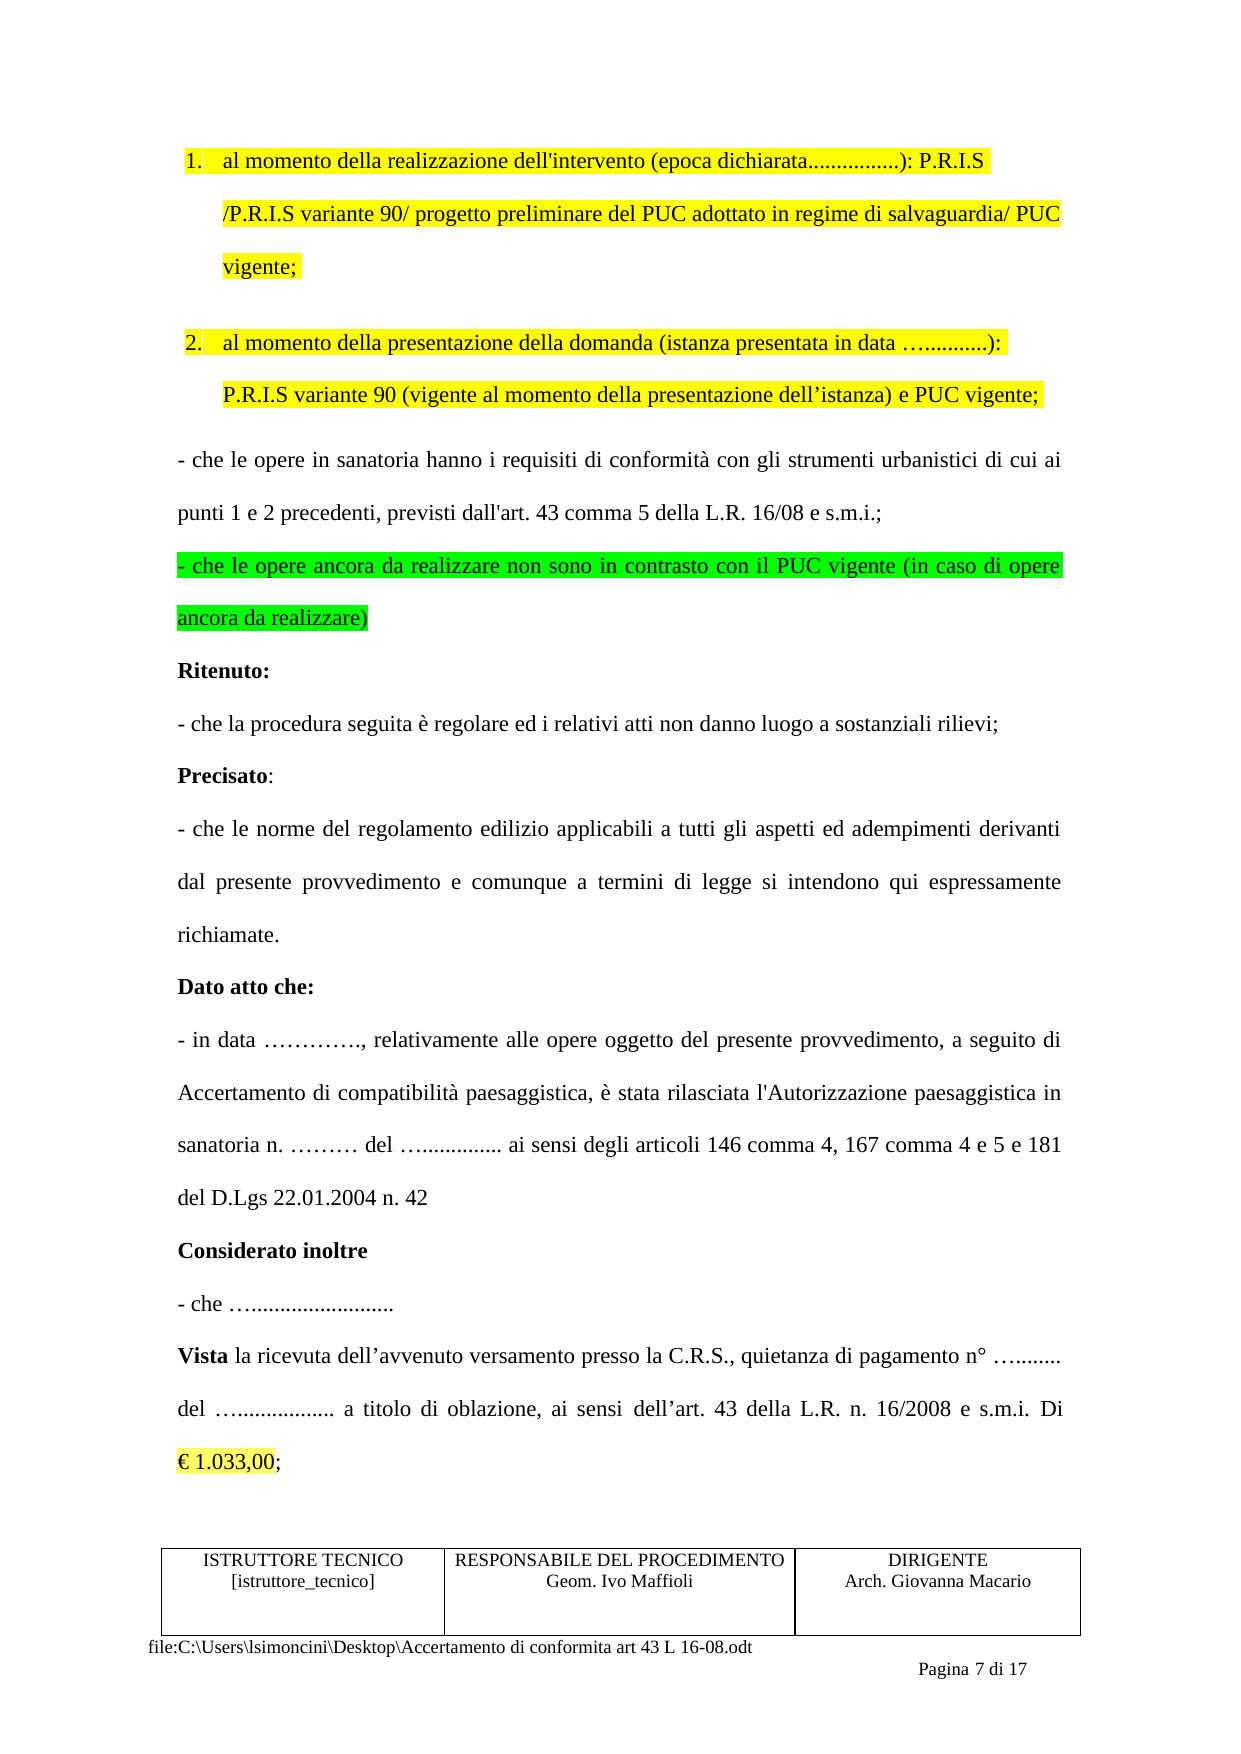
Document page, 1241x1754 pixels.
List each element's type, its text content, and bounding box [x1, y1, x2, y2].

text - che la procedura seguita è regolare ed i relativi atti non danno luogo a sostanziali rilievi; [177, 710, 1063, 736]
list al momento della presentazione della domanda (istanza presentata in data …...........): P.R.I.S variante 90 (vigente al momento della presentazione dell’istanza) e PUC vigente; [185, 328, 1063, 408]
text Vista la ricevuta dell’avvenuto versamento presso la C.R.S., quietanza di pagamento n° …........ del …................. a titolo di oblazione, ai sensi dell’art. 43 della L.R. n. 16/2008 e s.m.i. Di € 1.033,00; [177, 1342, 1063, 1474]
list al momento della realizzazione dell'intervento (epoca dichiarata................): P.R.I.S /P.R.I.S variante 90/ progetto preliminare del PUC adottato in regime di salvaguardia/ PUC vigente; [185, 148, 1063, 279]
text - che le norme del regolamento edilizio applicabili a tutti gli aspetti ed adempimenti derivanti dal presente provvedimento e comunque a termini di legge si intendono qui espressamente richiamate. [177, 815, 1063, 947]
text - che …......................... [177, 1290, 1063, 1316]
text Dato atto che: [177, 973, 1063, 1000]
text - in data …………., relativamente alle opere oggetto del presente provvedimento, a seguito di Accertamento di compatibilità paesaggistica, è stata rilasciata l'Autorizzazione paesaggistica in sanatoria n. ……… del ….............. ai sensi degli articoli 146 comma 4, 167 comma 4 e 5 e 181 del D.Lgs 22.01.2004 n. 42 [177, 1026, 1063, 1211]
text Considerato inoltre [177, 1237, 1063, 1263]
text Ritenuto: [177, 657, 1063, 683]
text - che le opere in sanatoria hanno i requisiti di conformità con gli strumenti urbanistici di cui ai punti 1 e 2 precedenti, previsti dall'art. 43 comma 5 della L.R. 16/08 e s.m.i.; [177, 446, 1063, 525]
text Precisato: [177, 763, 1063, 789]
text - che le opere ancora da realizzare non sono in contrasto con il PUC vigente (in caso di opere ancora da realizzare) [177, 552, 1063, 631]
